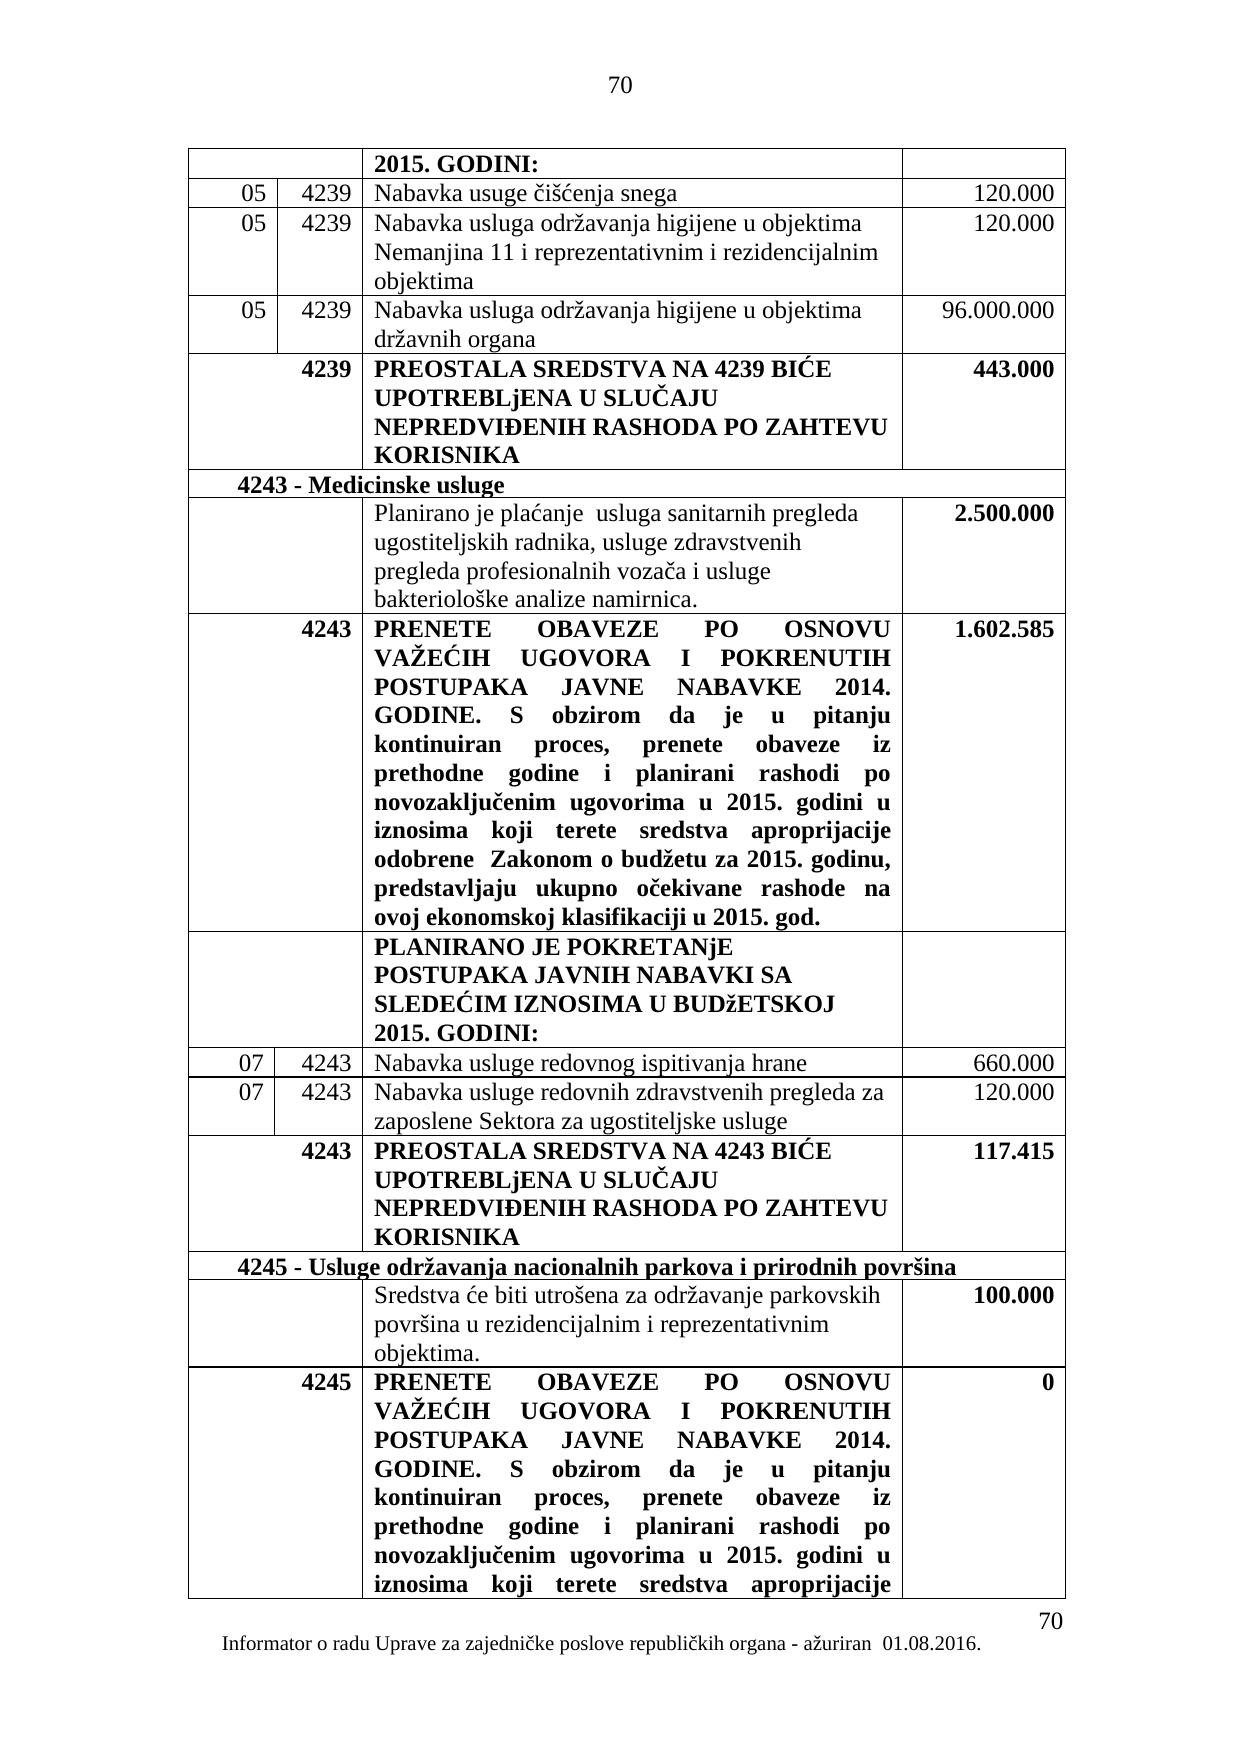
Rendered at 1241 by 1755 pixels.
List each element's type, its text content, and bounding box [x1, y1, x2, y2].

table_cell 4239 [278, 208, 362, 294]
table_cell [189, 1280, 362, 1366]
table_cell Nabavka usuge čišćenja snega [363, 179, 902, 207]
table_cell 1.602.585 [903, 614, 1065, 931]
table_cell 443.000 [903, 354, 1065, 469]
table_cell 2015. GODINI: [363, 149, 902, 177]
table_cell [903, 932, 1065, 1047]
table_cell 05 [189, 208, 277, 294]
table_cell 4239 [278, 179, 362, 207]
table_cell 4239 [278, 296, 362, 353]
table_cell [189, 932, 362, 1047]
table_cell 07 [189, 1048, 274, 1076]
table_cell [189, 149, 362, 177]
table_cell PREOSTALA SREDSTVA NA 4243 BIĆE UPOTREBLjENA U SLUČAJU NEPREDVIĐENIH RASHODA PO ZAHTEVU KORISNIKA [363, 1136, 902, 1251]
table_cell PREOSTALA SREDSTVA NA 4239 BIĆE UPOTREBLjENA U SLUČAJU NEPREDVIĐENIH RASHODA PO ZAHTEVU KORISNIKA [363, 354, 902, 469]
table_cell 4243 [189, 614, 362, 931]
table_cell PRENETE OBAVEZE PO OSNOVU VAŽEĆIH UGOVORA I POKRENUTIH POSTUPAKA JAVNE NABAVKE 2014. GODINE. S obzirom da je u pitanju kontinuiran proces, prenete obaveze iz prethodne godine i planirani rashodi po novozaklјučenim ugovorima u 2015. godini u iznosima koji terete sredstva aproprijacije odobrene Zakonom o budžetu za 2015. godinu, predstavlјaju ukupno očekivane rashode na ovoj ekonomskoj klasifikaciji u 2015. god. [363, 614, 902, 931]
table_cell [903, 149, 1065, 177]
table_cell 4243 [275, 1048, 362, 1076]
table_cell Nabavka usluga održavanja higijene u objektima Nemanjina 11 i reprezentativnim i rezidencijalnim objektima [363, 208, 902, 294]
table_cell 100.000 [903, 1280, 1065, 1366]
table_cell Nabavka usluga održavanja higijene u objektima državnih organa [363, 296, 902, 353]
table_cell 4245 [189, 1368, 362, 1597]
table_cell 120.000 [903, 208, 1065, 294]
table_cell 4239 [189, 354, 362, 469]
table_cell 05 [189, 296, 277, 353]
table_cell Nabavka usluge redovnog ispitivanja hrane [363, 1048, 902, 1076]
table_cell 4245 - Usluge održavanja nacionalnih parkova i prirodnih površina [189, 1252, 1065, 1279]
table_cell 4243 [275, 1078, 362, 1135]
table_cell Sredstva će biti utrošena za održavanje parkovskih površina u rezidencijalnim i reprezentativnim objektima. [363, 1280, 902, 1366]
table_cell 96.000.000 [903, 296, 1065, 353]
table_cell 0 [903, 1368, 1065, 1597]
table_cell Planirano je plaćanje usluga sanitarnih pregleda ugostitelјskih radnika, usluge zdravstvenih pregleda profesionalnih vozača i usluge bakteriološke analize namirnica. [363, 498, 902, 613]
table_cell PRENETE OBAVEZE PO OSNOVU VAŽEĆIH UGOVORA I POKRENUTIH POSTUPAKA JAVNE NABAVKE 2014. GODINE. S obzirom da je u pitanju kontinuiran proces, prenete obaveze iz prethodne godine i planirani rashodi po novozaklјučenim ugovorima u 2015. godini u iznosima koji terete sredstva aproprijacije [363, 1368, 902, 1597]
table_cell 07 [189, 1078, 274, 1135]
table_cell PLANIRANO JE POKRETANјE POSTUPAKA JAVNIH NABAVKI SA SLEDEĆIM IZNOSIMA U BUDžETSKOJ 2015. GODINI: [363, 932, 902, 1047]
table_cell 660.000 [903, 1048, 1065, 1076]
table_cell Nabavka usluge redovnih zdravstvenih pregleda za zaposlene Sektora za ugostitelјske usluge [363, 1078, 902, 1135]
table_cell 120.000 [903, 1078, 1065, 1135]
table_cell 4243 [189, 1136, 362, 1251]
table_cell 4243 - Medicinske usluge [189, 470, 1065, 497]
table_cell 2.500.000 [903, 498, 1065, 613]
table_cell 120.000 [903, 179, 1065, 207]
table_cell 117.415 [903, 1136, 1065, 1251]
table_cell [189, 498, 362, 613]
table_cell 05 [189, 179, 277, 207]
